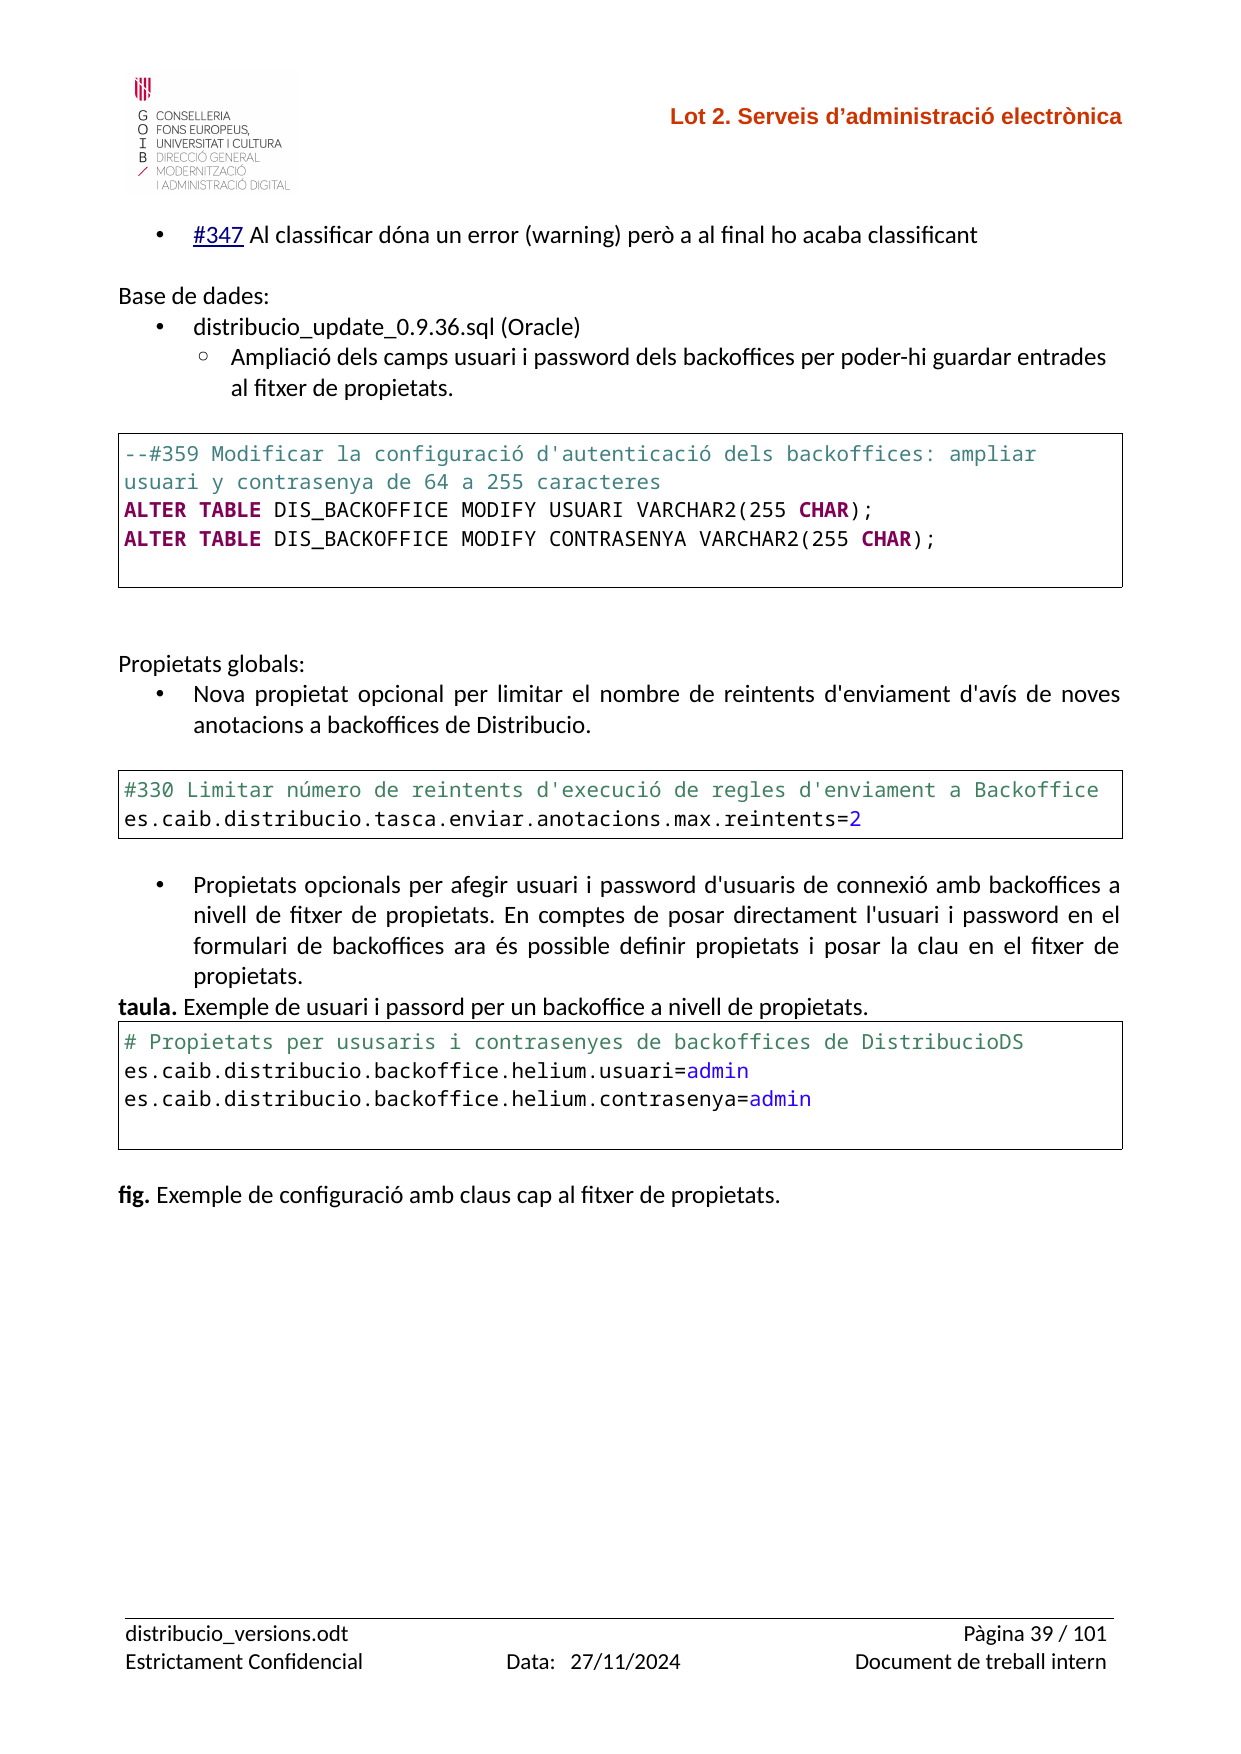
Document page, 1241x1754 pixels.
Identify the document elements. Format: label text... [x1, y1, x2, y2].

table_header --#359 Modificar la configuració d'autenticació dels backoffices: ampliar usuari y contrasenya de 64 a 255 caracteres ALTER TABLE DIS_BACKOFFICE MODIFY USUARI VARCHAR2(255 CHAR); ALTER TABLE DIS_BACKOFFICE MODIFY CONTRASENYA VARCHAR2(255 CHAR); [119, 434, 1122, 587]
list #347 Al classificar dóna un error (warning) però a al final ho acaba classificant [156, 219, 1122, 250]
text Propietats globals: [118, 648, 1122, 678]
text Base de dades: [118, 280, 1122, 311]
picture [126, 70, 299, 197]
list distribucio_update_0.9.36.sql (Oracle) [156, 311, 1122, 341]
text taula. Exemple de usuari i passord per un backoffice a nivell de propietats. [118, 991, 1122, 1021]
list Ampliació dels camps usuari i password dels backoffices per poder-hi guardar entrades al fitxer de propietats. [193, 341, 1122, 402]
text fig. Exemple de configuració amb claus cap al fitxer de propietats. [118, 1179, 1122, 1210]
table_header # Propietats per ususaris i contrasenyes de backoffices de DistribucioDS es.caib.distribucio.backoffice.helium.usuari=admin es.caib.distribucio.backoffice.helium.contrasenya=admin [119, 1022, 1122, 1149]
list Propietats opcionals per afegir usuari i password d'usuaris de connexió amb backoffices a nivell de fitxer de propietats. En comptes de posar directament l'usuari i password en el formulari de backoffices ara és possible definir propietats i posar la clau en el fitxer de propietats. [156, 869, 1122, 991]
list Nova propietat opcional per limitar el nombre de reintents d'enviament d'avís de noves anotacions a backoffices de Distribucio. [156, 678, 1122, 739]
table_header #330 Limitar número de reintents d'execució de regles d'enviament a Backoffice es.caib.distribucio.tasca.enviar.anotacions.max.reintents=2 [119, 771, 1122, 838]
